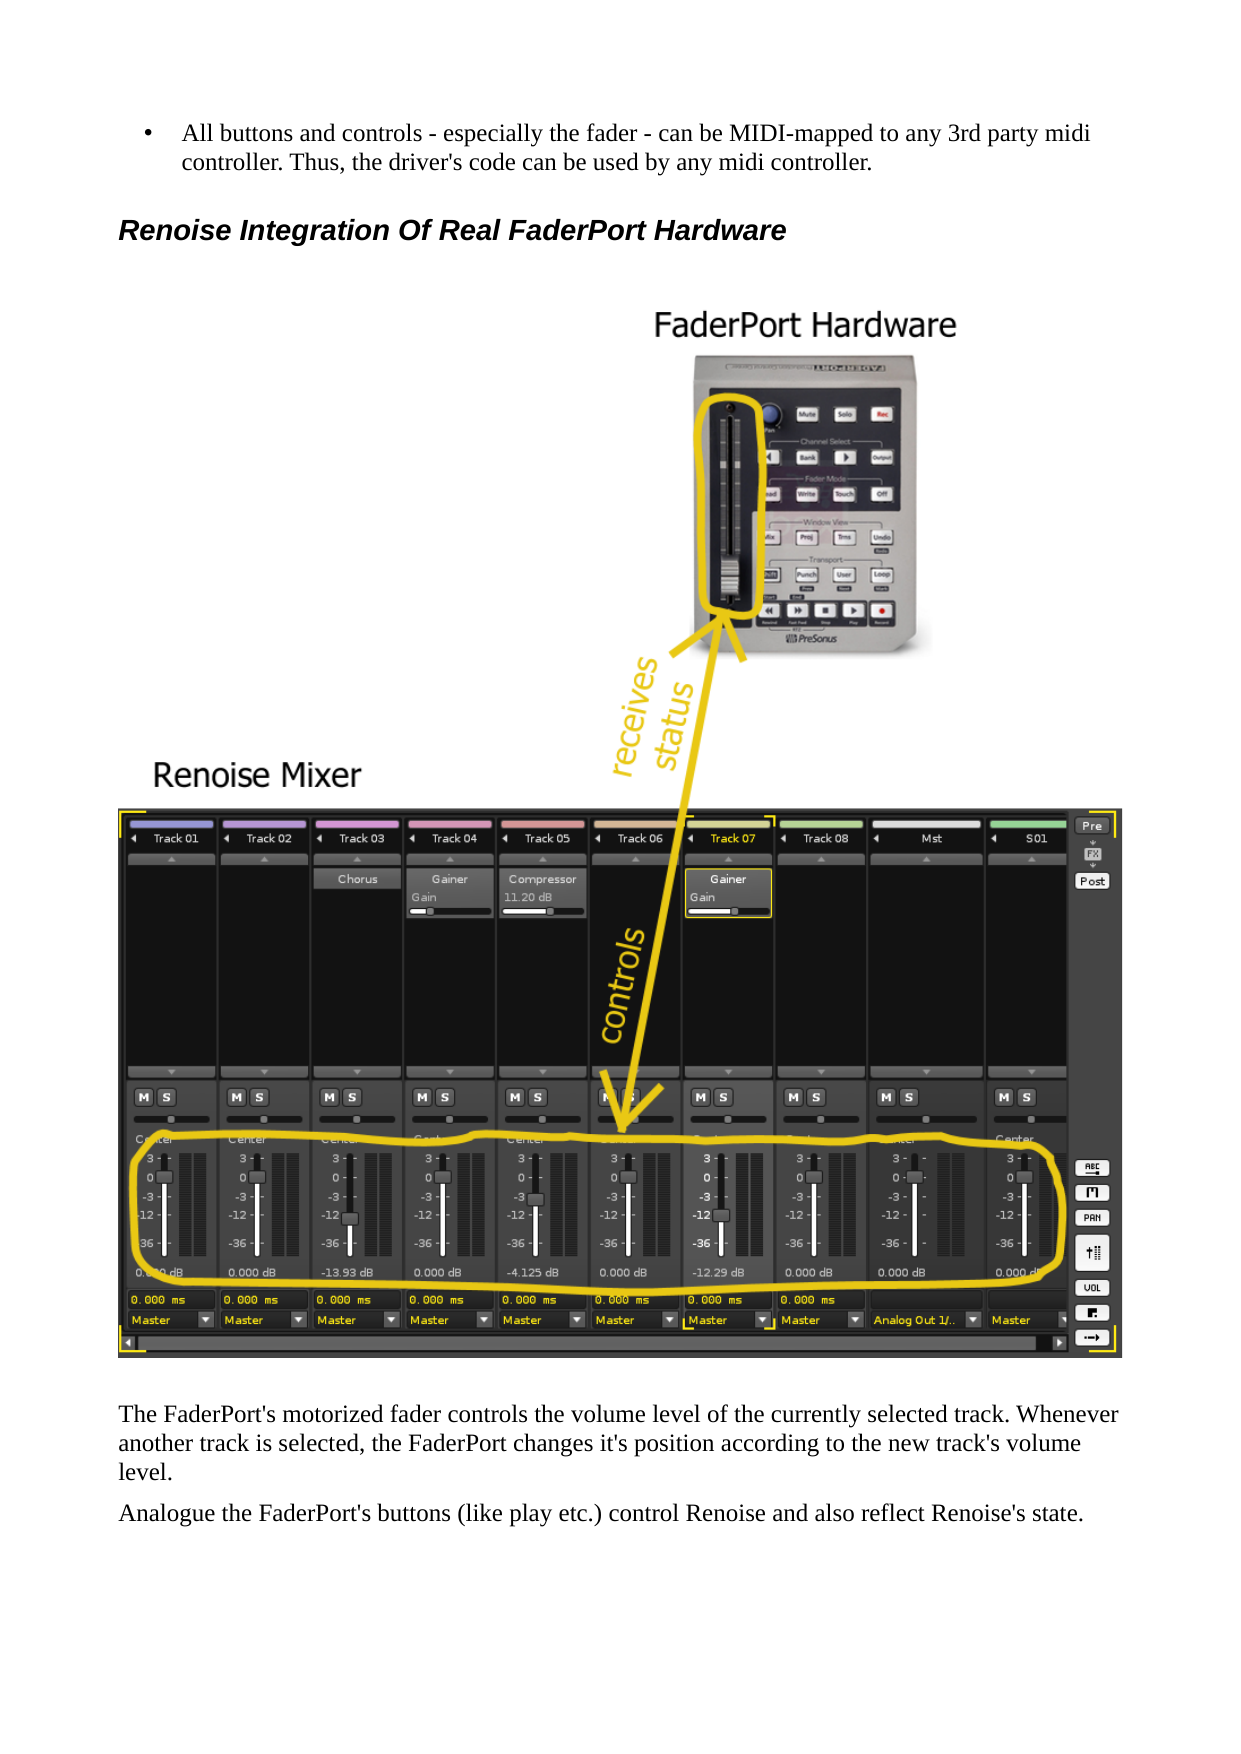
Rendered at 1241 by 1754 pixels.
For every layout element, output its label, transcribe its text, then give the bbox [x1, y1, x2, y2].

subtitle Renoise Integration Of Real FaderPort Hardware [118, 213, 1122, 247]
text The FaderPort's motorized fader controls the volume level of the currently selected track. Whenever another track is selected, the FaderPort changes it's position according to the new track's volume level. [118, 1399, 1122, 1486]
picture [118, 259, 1123, 1358]
text Analogue the FaderPort's buttons (like play etc.) control Renoise and also reflect Renoise's state. [118, 1498, 1122, 1527]
list All buttons and controls - especially the fader - can be MIDI-mapped to any 3rd party midi controller. Thus, the driver's code can be used by any midi controller. [144, 118, 1122, 176]
